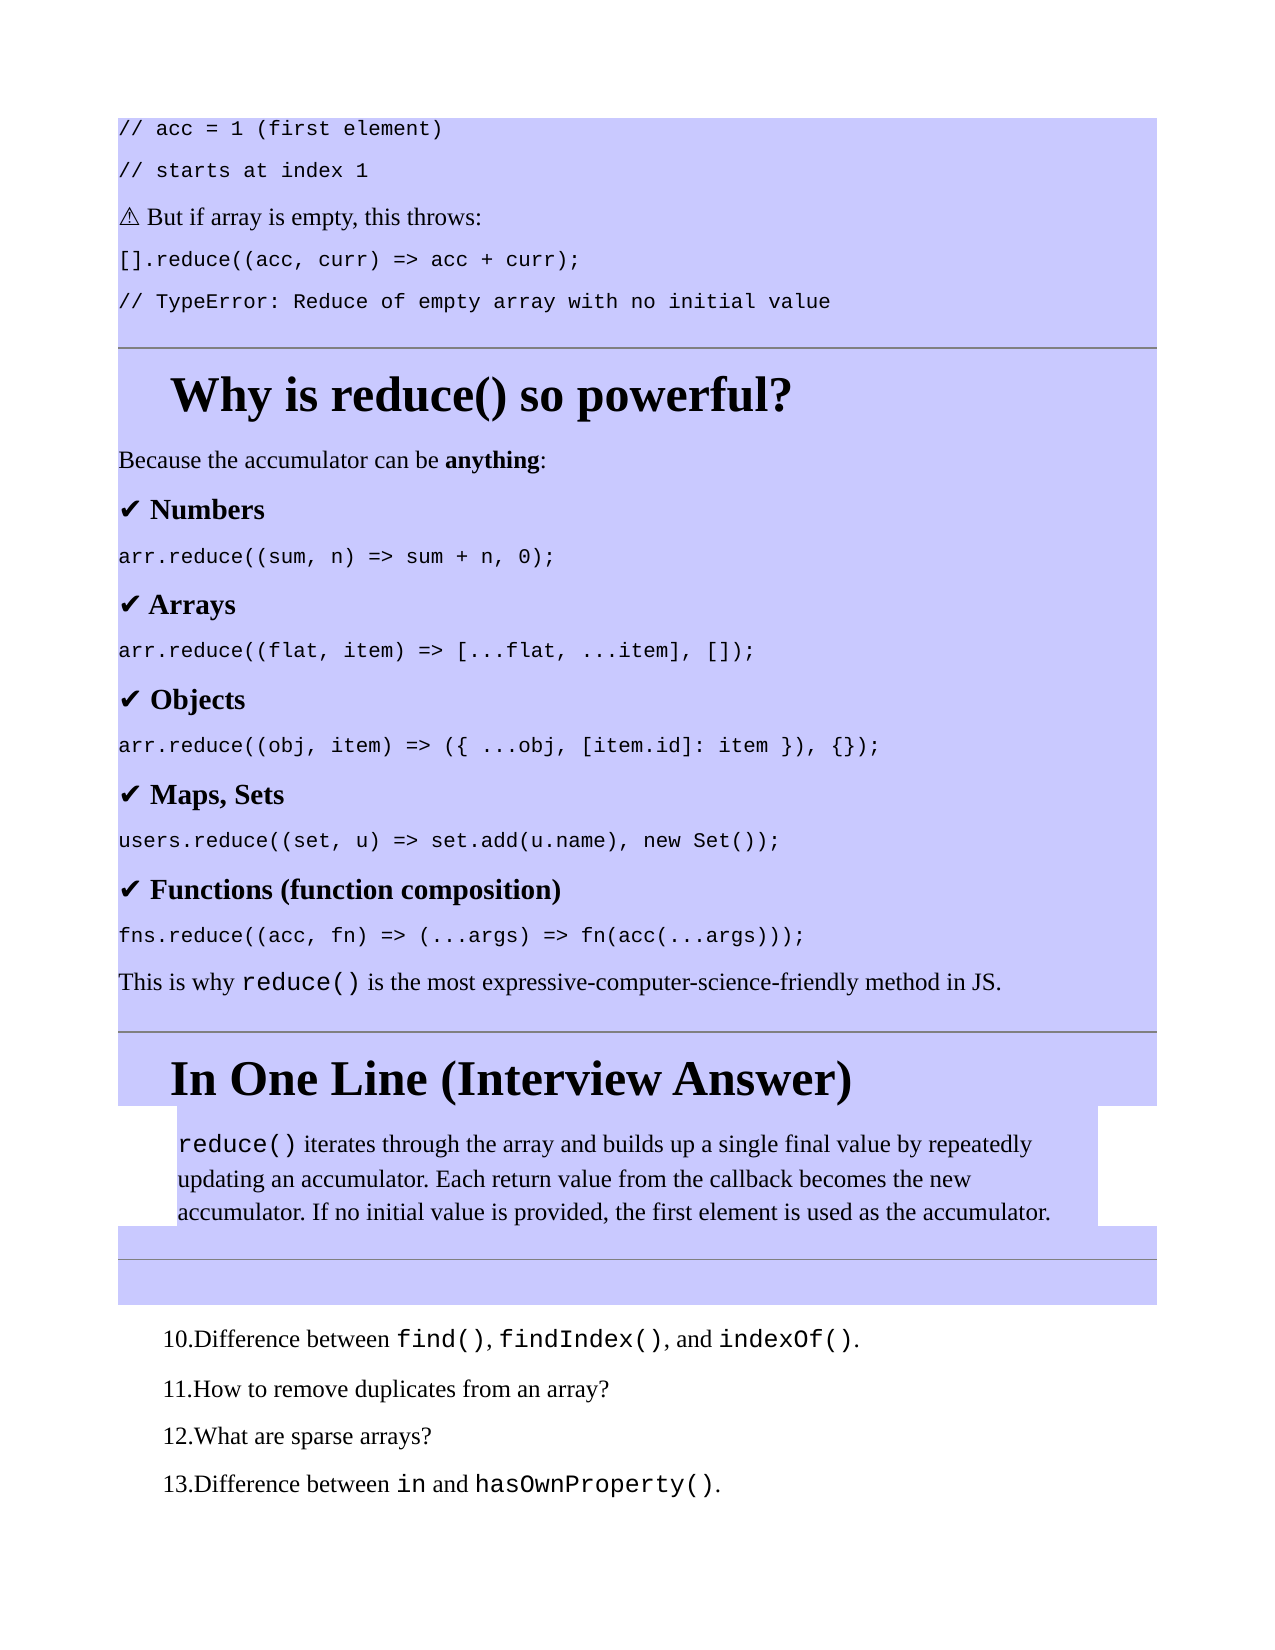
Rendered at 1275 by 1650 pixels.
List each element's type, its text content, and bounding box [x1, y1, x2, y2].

subtitle ✔ Functions (function composition) [118, 872, 1157, 906]
text // TypeError: Reduce of empty array with no initial value [118, 291, 1157, 315]
text fns.reduce((acc, fn) => (...args) => fn(acc(...args))); [118, 925, 1157, 949]
subtitle ✔ Arrays [118, 587, 1157, 621]
text arr.reduce((flat, item) => [...flat, ...item], []); [118, 641, 1157, 664]
text arr.reduce((obj, item) => ({ ...obj, [item.id]: item }), {}); [118, 735, 1157, 759]
list How to remove duplicates from an array? [162, 1374, 1157, 1403]
text Because the accumulator can be anything: [118, 445, 1157, 474]
subtitle ✔ Numbers [118, 492, 1157, 526]
text users.reduce((set, u) => set.add(u.name), new Set()); [118, 830, 1157, 854]
text // starts at index 1 [118, 160, 1157, 183]
list Difference between in and hasOwnProperty(). [162, 1469, 1157, 1500]
text // acc = 1 (first element) [118, 118, 1157, 142]
subtitle 🔥 Why is reduce() so powerful? [118, 364, 1157, 422]
subtitle ✔ Objects [118, 682, 1157, 716]
list What are sparse arrays? [162, 1421, 1157, 1450]
text This is why reduce() is the most expressive-computer-science-friendly method in JS. [118, 967, 1157, 998]
text [].reduce((acc, curr) => acc + curr); [118, 249, 1157, 273]
text ⚠ But if array is empty, this throws: [118, 202, 1157, 230]
subtitle ✔ Maps, Sets [118, 777, 1157, 811]
text reduce() iterates through the array and builds up a single final value by repeatedly updating an accumulator. Each return value from the callback becomes the new accumulator. If no initial value is provided, the first element is used as the accumulator. [177, 1129, 1098, 1226]
text arr.reduce((sum, n) => sum + n, 0); [118, 546, 1157, 569]
list Difference between find(), findIndex(), and indexOf(). [162, 1324, 1157, 1355]
subtitle 🎯 In One Line (Interview Answer) [118, 1048, 1157, 1106]
